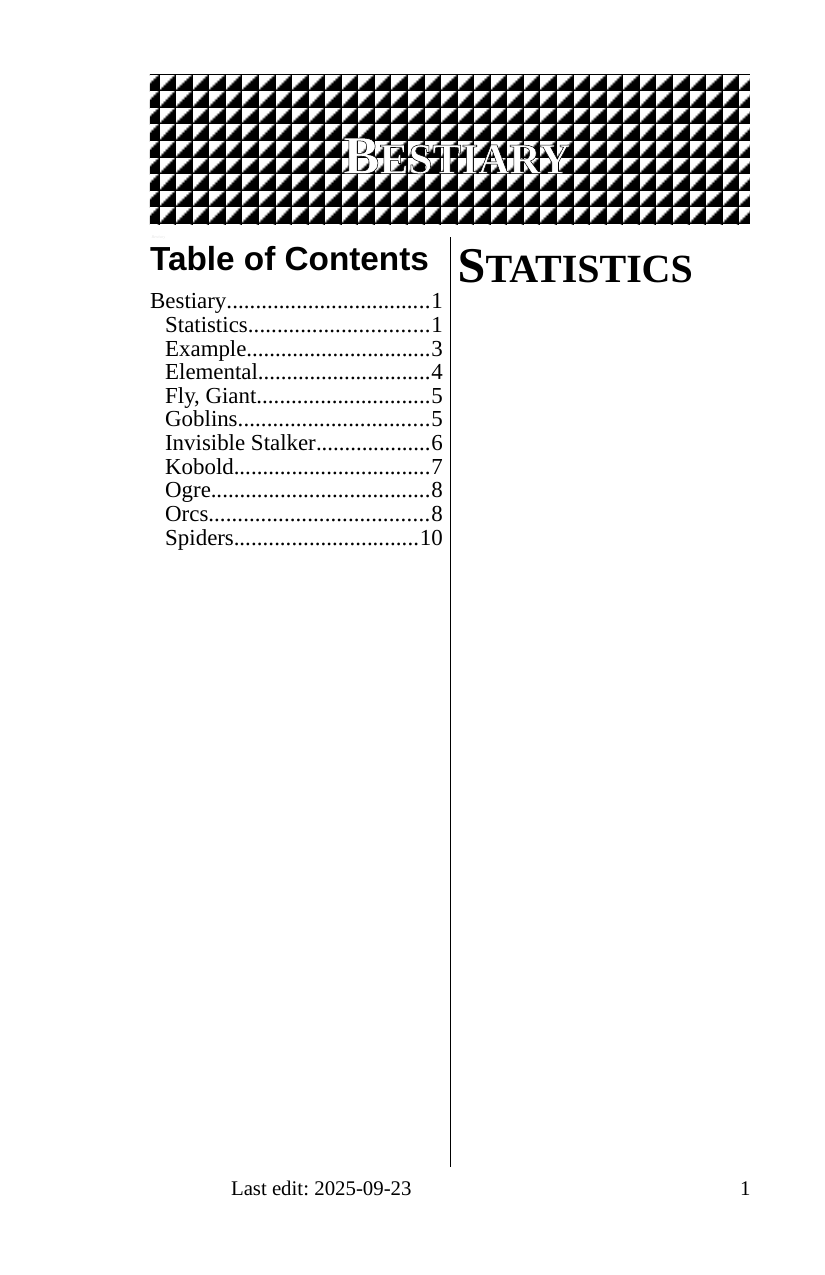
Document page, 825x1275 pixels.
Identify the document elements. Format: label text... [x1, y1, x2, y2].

subtitle Table of Contents [150, 239, 442, 278]
text Fly, Giant 5 [165, 384, 442, 408]
text Ogre 8 [165, 479, 442, 503]
text Orcs 8 [165, 503, 442, 526]
text Invisible Stalker 6 [165, 432, 442, 455]
text Bestiary 1 [150, 290, 442, 313]
subtitle Statistics [457, 249, 750, 290]
picture [149, 74, 750, 225]
text Example 3 [165, 337, 442, 361]
text Elemental 4 [165, 361, 442, 384]
text Goblins 5 [165, 408, 442, 432]
text Spiders 10 [165, 526, 442, 550]
text Kobold 7 [165, 455, 442, 479]
text Statistics 1 [165, 313, 442, 337]
